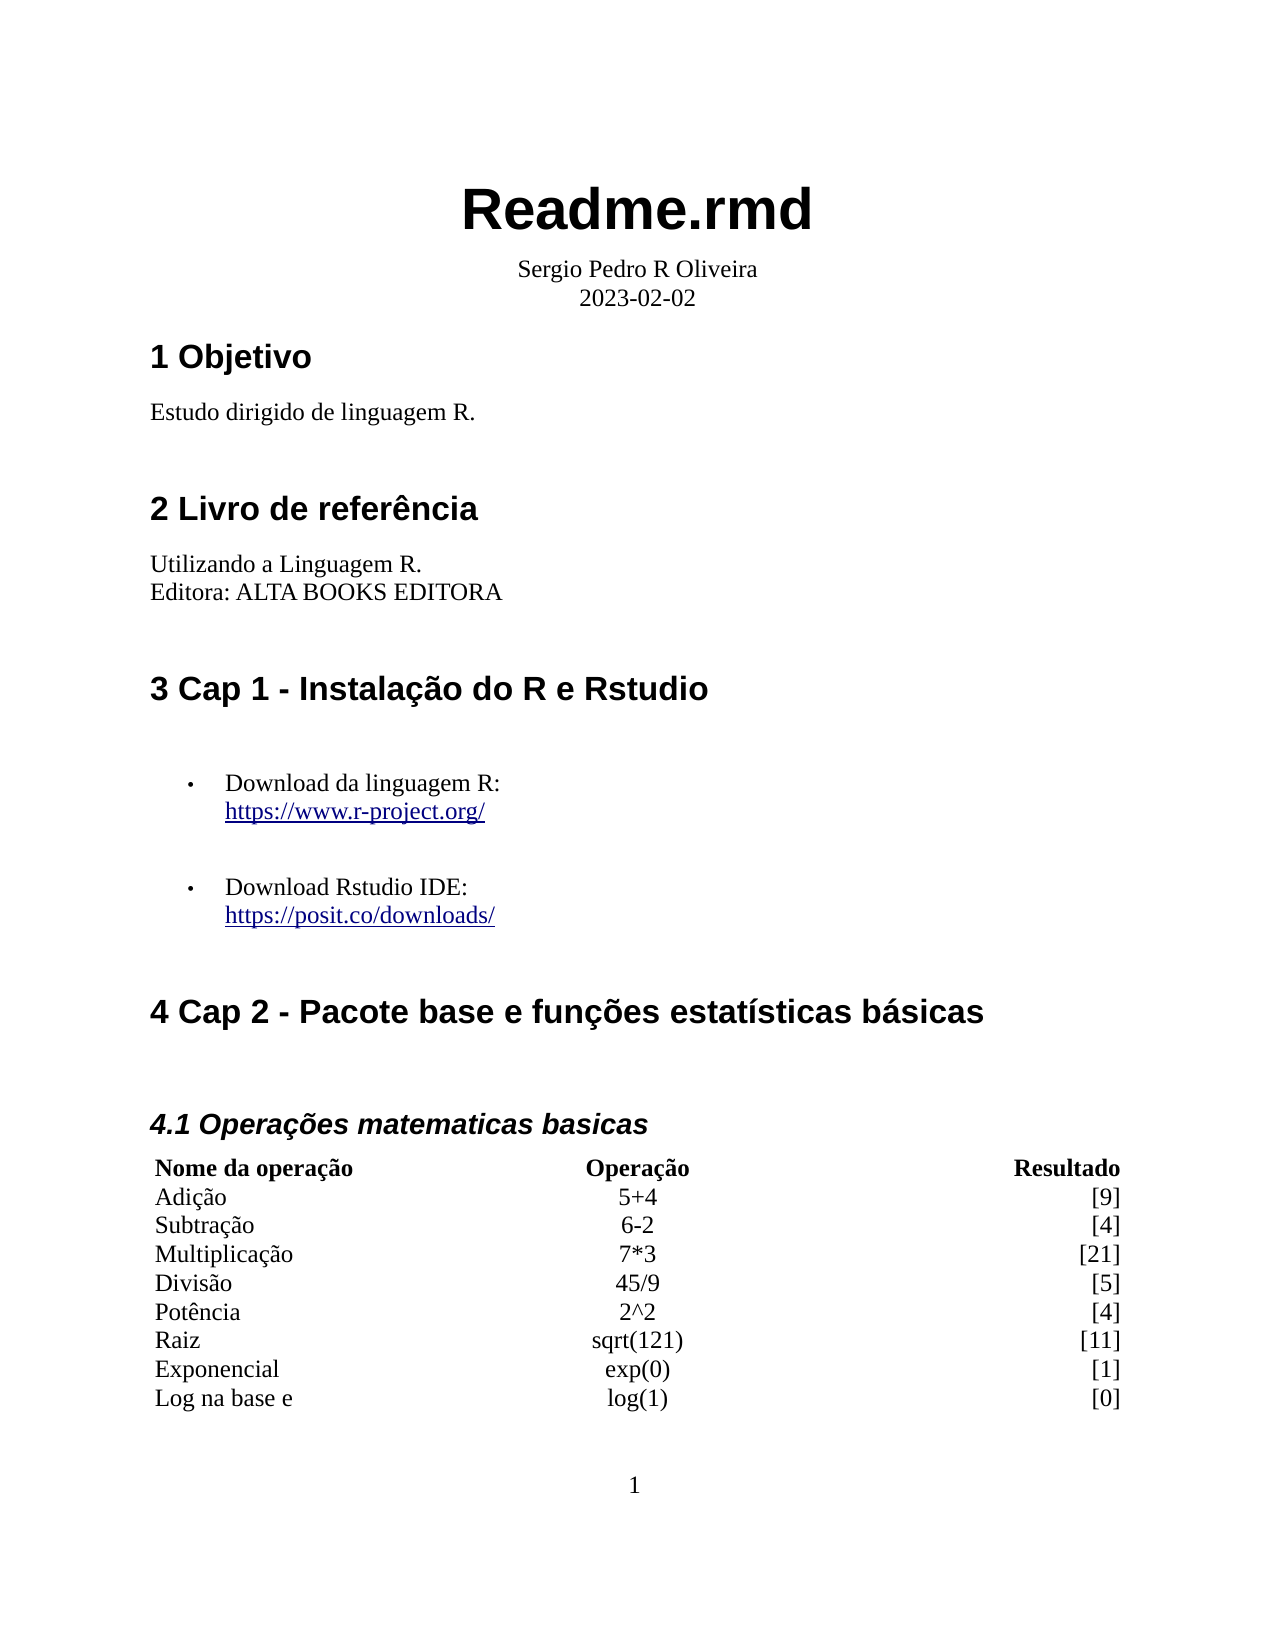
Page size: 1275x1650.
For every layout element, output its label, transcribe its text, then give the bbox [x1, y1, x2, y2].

table_header Operação [475, 1153, 800, 1182]
table_cell [0] [800, 1383, 1125, 1412]
table_cell [5] [800, 1268, 1125, 1297]
table_cell Log na base e [150, 1383, 475, 1412]
subtitle 4.1 Operações matematicas basicas [150, 1107, 1125, 1140]
table_cell 2^2 [475, 1297, 800, 1325]
table_cell [4] [800, 1297, 1125, 1325]
subtitle 3 Cap 1 - Instalação do R e Rstudio [150, 669, 1125, 746]
title Readme.rmd [150, 175, 1125, 242]
table_header Nome da operação [150, 1153, 475, 1182]
table_cell [4] [800, 1210, 1125, 1239]
table_cell 5+4 [475, 1182, 800, 1210]
list Download da linguagem R: https://www.r-project.org/ [187, 768, 1125, 854]
table_cell 7*3 [475, 1239, 800, 1268]
table_cell Multiplicação [150, 1239, 475, 1268]
subtitle 2 Livro de referência [150, 489, 1125, 527]
table_cell Exponencial [150, 1354, 475, 1383]
table_cell [11] [800, 1325, 1125, 1354]
table_cell log(1) [475, 1383, 800, 1412]
table_cell Potência [150, 1297, 475, 1325]
text Sergio Pedro R Oliveira [150, 254, 1125, 283]
table_cell [1] [800, 1354, 1125, 1383]
table_cell Adição [150, 1182, 475, 1210]
table_cell Divisão [150, 1268, 475, 1297]
table_cell Subtração [150, 1210, 475, 1239]
text 2023-02-02 [150, 283, 1125, 312]
subtitle 4 Cap 2 - Pacote base e funções estatísticas básicas [150, 992, 1125, 1069]
list Download Rstudio IDE: https://posit.co/downloads/ [187, 872, 1125, 958]
text Utilizando a Linguagem R. Editora: ALTA BOOKS EDITORA [150, 549, 1125, 635]
table_cell Raiz [150, 1325, 475, 1354]
table_cell 6-2 [475, 1210, 800, 1239]
table_cell [9] [800, 1182, 1125, 1210]
text Estudo dirigido de linguagem R. [150, 397, 1125, 455]
table_header Resultado [800, 1153, 1125, 1182]
table_cell [21] [800, 1239, 1125, 1268]
subtitle 1 Objetivo [150, 337, 1125, 376]
table_cell 45/9 [475, 1268, 800, 1297]
table_cell sqrt(121) [475, 1325, 800, 1354]
table_cell exp(0) [475, 1354, 800, 1383]
